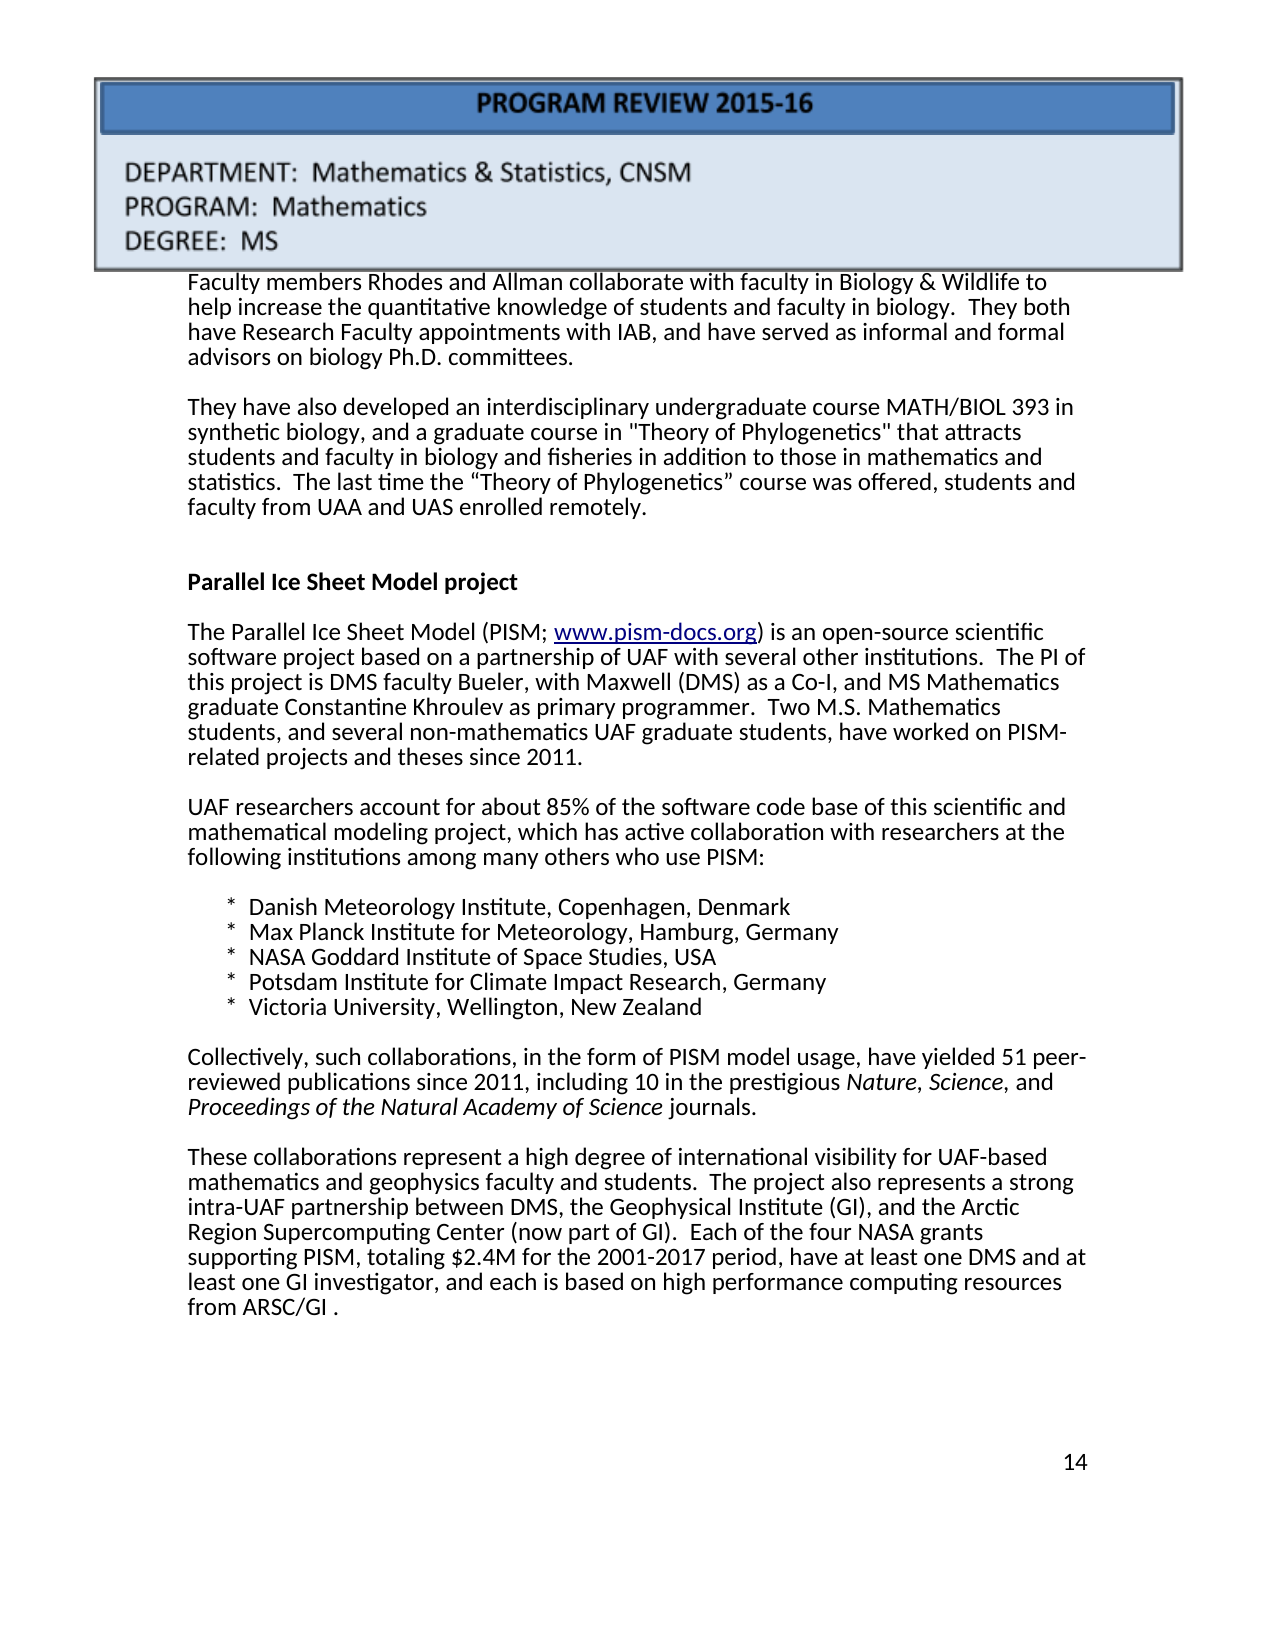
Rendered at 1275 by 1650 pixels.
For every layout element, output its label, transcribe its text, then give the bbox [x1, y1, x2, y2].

list Collectively, such collaborations, in the form of PISM model usage, have yielded 51 peer-reviewed publications since 2011, including 10 in the prestigious Nature, Science, and Proceedings of the Natural Academy of Science journals. [187, 1047, 1087, 1122]
list They have also developed an interdisciplinary undergraduate course MATH/BIOL 393 in synthetic biology, and a graduate course in "Theory of Phylogenetics" that attracts students and faculty in biology and fisheries in addition to those in mathematics and statistics. The last time the “Theory of Phylogenetics” course was offered, students and faculty from UAA and UAS enrolled remotely. [187, 397, 1087, 522]
list The Parallel Ice Sheet Model (PISM; www.pism-docs.org) is an open-source scientific software project based on a partnership of UAF with several other institutions. The PI of this project is DMS faculty Bueler, with Maxwell (DMS) as a Co-I, and MS Mathematics graduate Constantine Khroulev as primary programmer. Two M.S. Mathematics students, and several non-mathematics UAF graduate students, have worked on PISM-related projects and theses since 2011. [187, 622, 1087, 772]
list * Victoria University, Wellington, New Zealand [225, 997, 1087, 1022]
list UAF researchers account for about 85% of the software code base of this scientific and mathematical modeling project, which has active collaboration with researchers at the following institutions among many others who use PISM: [187, 797, 1087, 872]
list * Max Planck Institute for Meteorology, Hamburg, Germany [225, 922, 1087, 947]
list * Potsdam Institute for Climate Impact Research, Germany [225, 972, 1087, 997]
list Faculty members Rhodes and Allman collaborate with faculty in Biology & Wildlife to help increase the quantitative knowledge of students and faculty in biology. They both have Research Faculty appointments with IAB, and have served as informal and formal advisors on biology Ph.D. committees. [187, 272, 1087, 372]
picture [93, 77, 1184, 272]
list These collaborations represent a high degree of international visibility for UAF-based mathematics and geophysics faculty and students. The project also represents a strong intra-UAF partnership between DMS, the Geophysical Institute (GI), and the Arctic Region Supercomputing Center (now part of GI). Each of the four NASA grants supporting PISM, totaling $2.4M for the 2001-2017 period, have at least one DMS and at least one GI investigator, and each is based on high performance computing resources from ARSC/GI . [187, 1147, 1087, 1322]
list Parallel Ice Sheet Model project [187, 572, 1087, 597]
list * NASA Goddard Institute of Space Studies, USA [225, 947, 1087, 972]
list * Danish Meteorology Institute, Copenhagen, Denmark [225, 897, 1087, 922]
